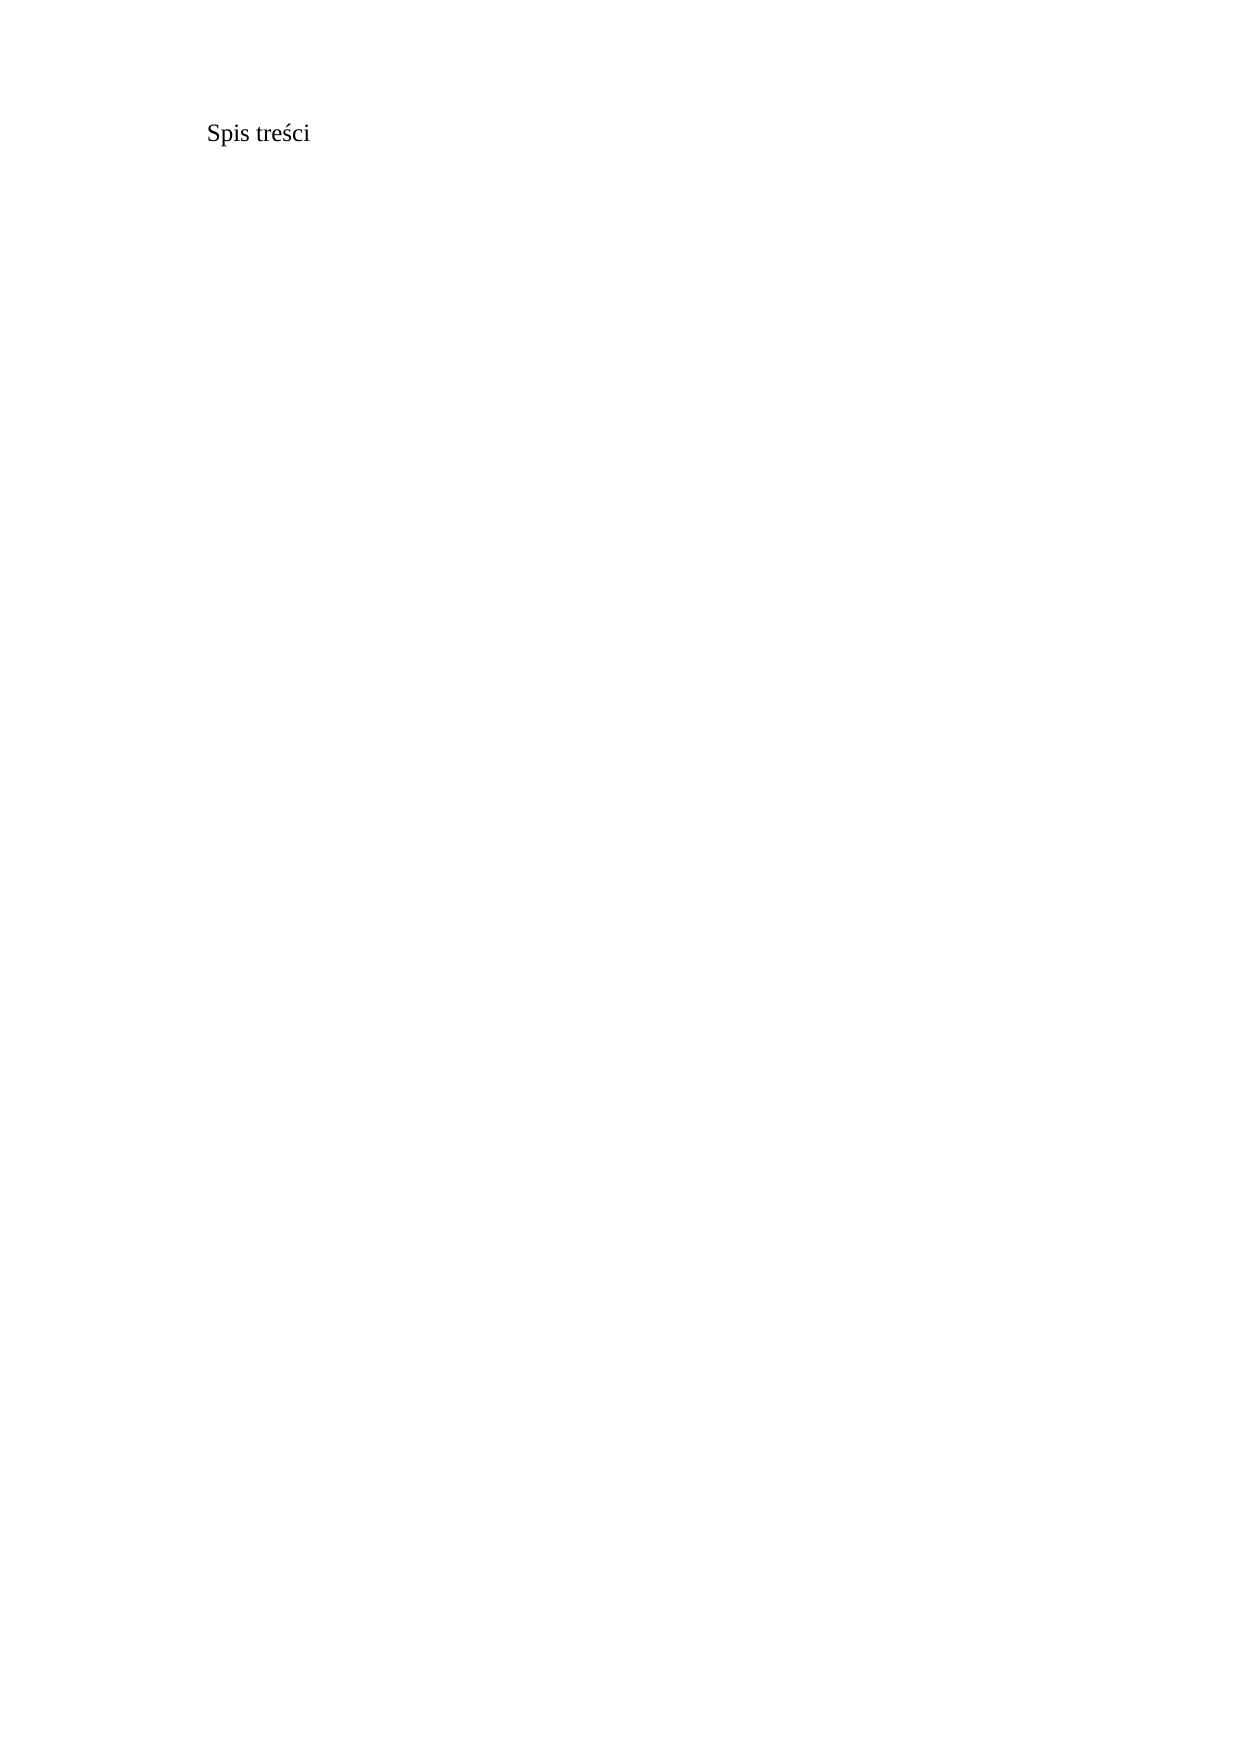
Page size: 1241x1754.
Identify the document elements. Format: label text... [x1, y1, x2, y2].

text Spis treści [207, 118, 1152, 147]
